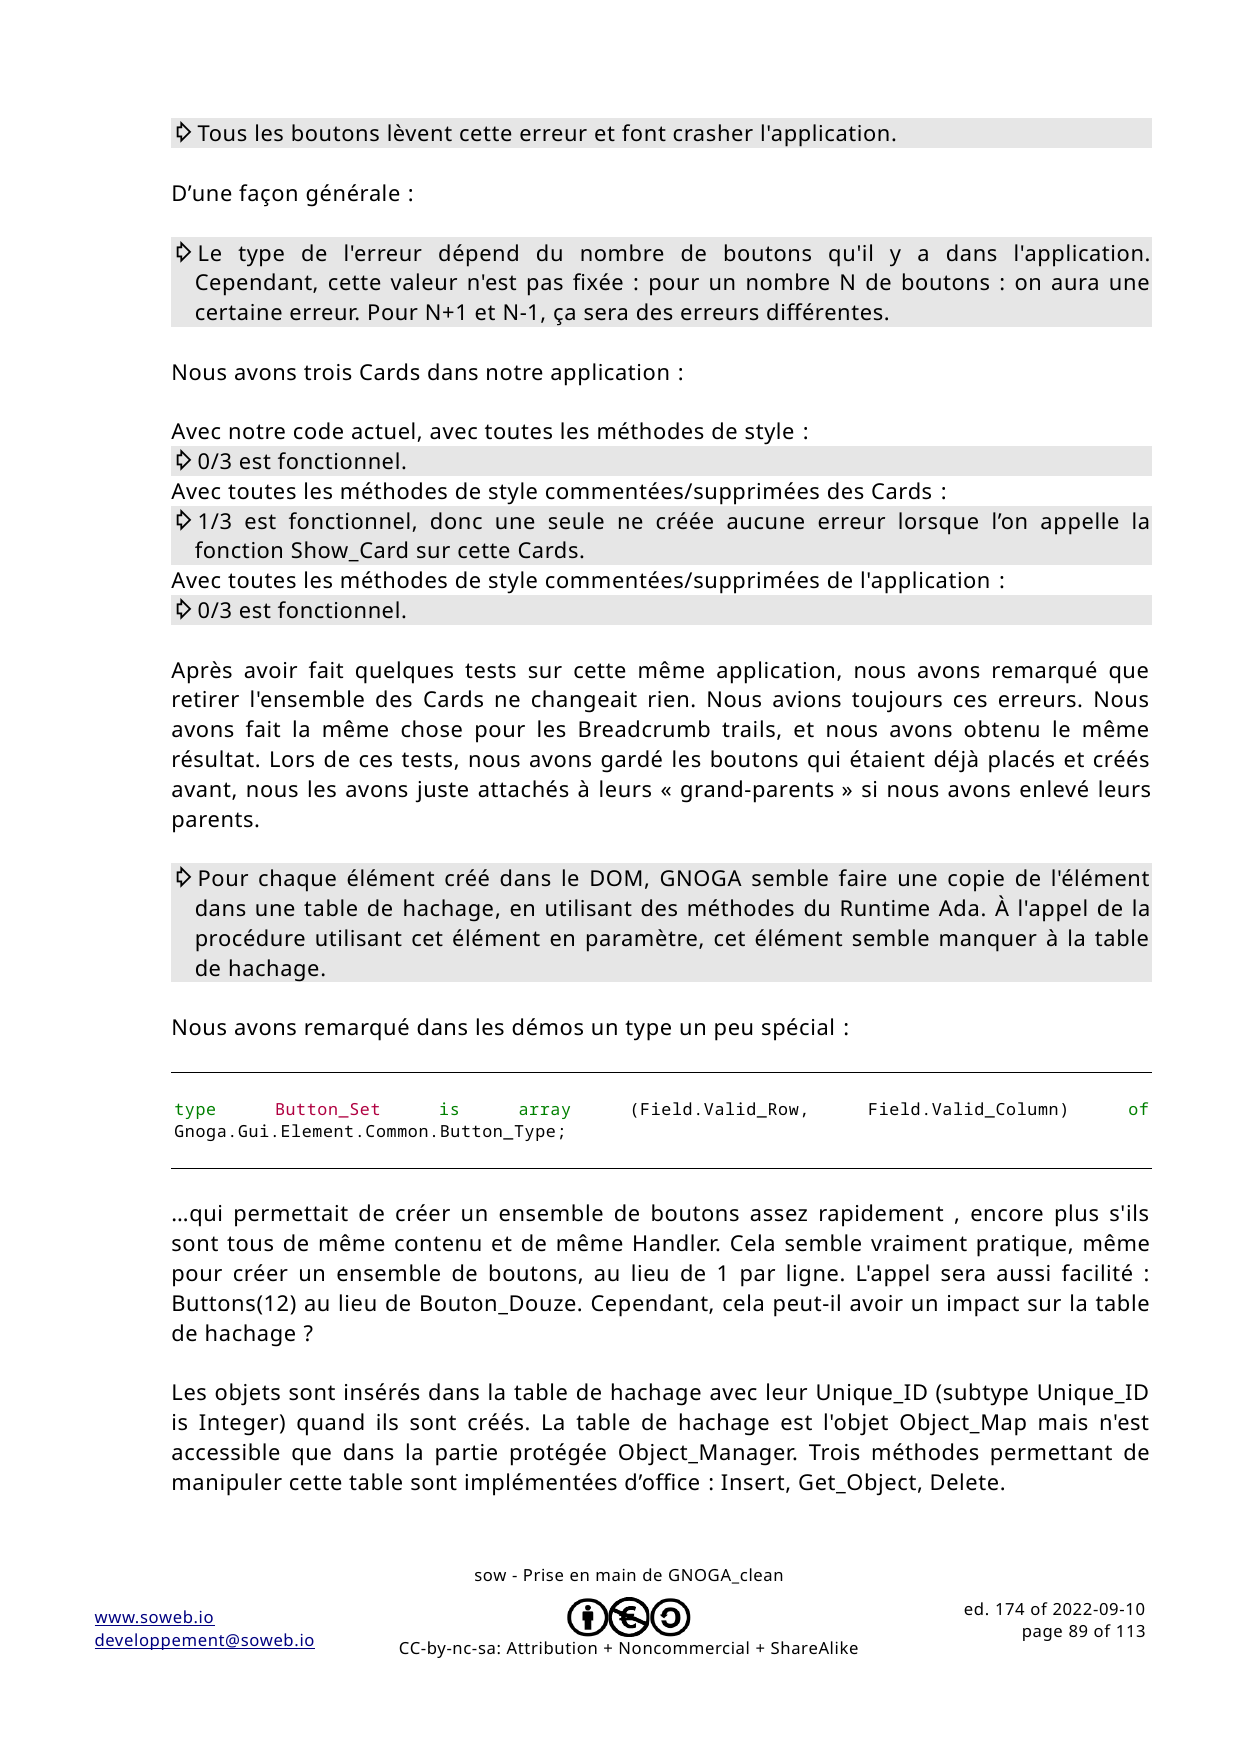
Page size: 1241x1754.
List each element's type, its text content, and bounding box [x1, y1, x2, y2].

list Tous les boutons lèvent cette erreur et font crasher l'application. [171, 118, 1152, 148]
picture [566, 1597, 691, 1637]
text …qui permettait de créer un ensemble de boutons assez rapidement , encore plus s'ils sont tous de même contenu et de même Handler. Cela semble vraiment pratique, même pour créer un ensemble de boutons, au lieu de 1 par ligne. L'appel sera aussi facilité : Buttons(12) au lieu de Bouton_Douze. Cependant, cela peut-il avoir un impact sur la table de hachage ? [171, 1198, 1152, 1347]
text Avec toutes les méthodes de style commentées/supprimées de l'application : [171, 565, 1152, 595]
list Pour chaque élément créé dans le DOM, GNOGA semble faire une copie de l'élément dans une table de hachage, en utilisant des méthodes du Runtime Ada. À l'appel de la procédure utilisant cet élément en paramètre, cet élément semble manquer à la table de hachage. [171, 863, 1152, 982]
text Nous avons remarqué dans les démos un type un peu spécial : [171, 1012, 1152, 1042]
list 0/3 est fonctionnel. [171, 595, 1152, 625]
list Le type de l'erreur dépend du nombre de boutons qu'il y a dans l'application. Cependant, cette valeur n'est pas fixée : pour un nombre N de boutons : on aura une certaine erreur. Pour N+1 et N-1, ça sera des erreurs différentes. [171, 237, 1152, 327]
list 0/3 est fonctionnel. [171, 446, 1152, 476]
text Après avoir fait quelques tests sur cette même application, nous avons remarqué que retirer l'ensemble des Cards ne changeait rien. Nous avions toujours ces erreurs. Nous avons fait la même chose pour les Breadcrumb trails, et nous avons obtenu le même résultat. Lors de ces tests, nous avons gardé les boutons qui étaient déjà placés et créés avant, nous les avons juste attachés à leurs « grand-parents » si nous avons enlevé leurs parents. [171, 654, 1152, 833]
text Avec notre code actuel, avec toutes les méthodes de style : [171, 416, 1152, 446]
list 1/3 est fonctionnel, donc une seule ne créée aucune erreur lorsque l’on appelle la fonction Show_Card sur cette Cards. [171, 506, 1152, 565]
list type Button_Set is array (Field.Valid_Row, Field.Valid_Column) of Gnoga.Gui.Element.Common.Button_Type; [171, 1094, 1152, 1168]
text Les objets sont insérés dans la table de hachage avec leur Unique_ID (subtype Unique_ID is Integer) quand ils sont créés. La table de hachage est l'objet Object_Map mais n'est accessible que dans la partie protégée Object_Manager. Trois méthodes permettant de manipuler cette table sont implémentées d’office : Insert, Get_Object, Delete. [171, 1377, 1152, 1496]
text Avec toutes les méthodes de style commentées/supprimées des Cards : [171, 476, 1152, 506]
text D’une façon générale : [171, 178, 1152, 208]
text Nous avons trois Cards dans notre application : [171, 357, 1152, 386]
